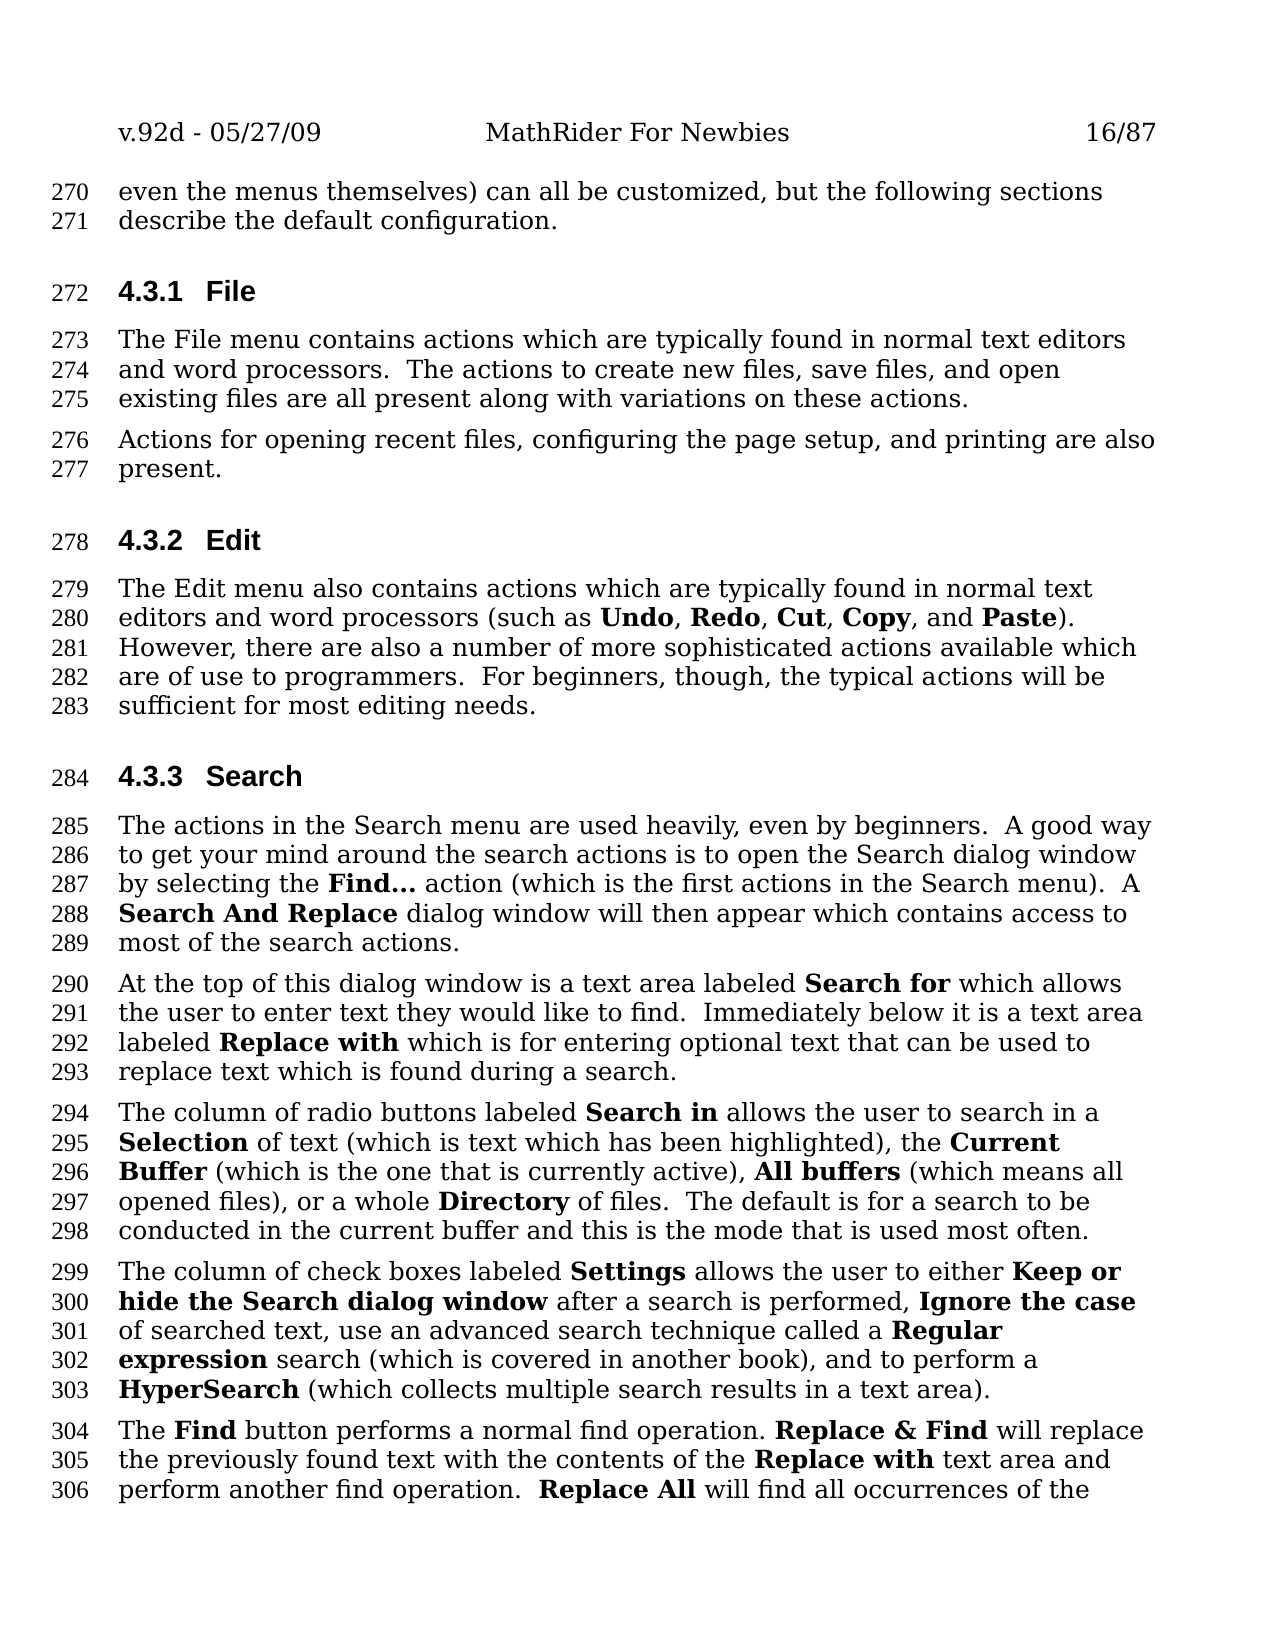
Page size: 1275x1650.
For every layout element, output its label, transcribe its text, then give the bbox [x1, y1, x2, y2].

text Actions for opening recent files, configuring the page setup, and printing are also present. [118, 425, 1157, 484]
text The column of radio buttons labeled Search in allows the user to search in a Selection of text (which is text which has been highlighted), the Current Buffer (which is the one that is currently active), All buffers (which means all opened files), or a whole Directory of files. The default is for a search to be conducted in the current buffer and this is the mode that is used most often. [118, 1098, 1157, 1245]
subtitle File [118, 274, 1157, 308]
text The File menu contains actions which are typically found in normal text editors and word processors. The actions to create new files, save files, and open existing files are all present along with variations on these actions. [118, 326, 1157, 413]
text even the menus themselves) can all be customized, but the following sections describe the default configuration. [118, 177, 1157, 235]
subtitle Edit [118, 523, 1157, 556]
text The Edit menu also contains actions which are typically found in normal text editors and word processors (such as Undo, Redo, Cut, Copy, and Paste). However, there are also a number of more sophisticated actions available which are of use to programmers. For beginners, though, the typical actions will be sufficient for most editing needs. [118, 574, 1157, 720]
text The Find button performs a normal find operation. Replace & Find will replace the previously found text with the contents of the Replace with text area and perform another find operation. Replace All will find all occurrences of the [118, 1416, 1157, 1504]
text At the top of this dialog window is a text area labeled Search for which allows the user to enter text they would like to find. Immediately below it is a text area labeled Replace with which is for entering optional text that can be used to replace text which is found during a search. [118, 969, 1157, 1086]
subtitle Search [118, 759, 1157, 793]
text The actions in the Search menu are used heavily, even by beginners. A good way to get your mind around the search actions is to open the Search dialog window by selecting the Find... action (which is the first actions in the Search menu). A Search And Replace dialog window will then appear which contains access to most of the search actions. [118, 811, 1157, 957]
text The column of check boxes labeled Settings allows the user to either Keep or hide the Search dialog window after a search is performed, Ignore the case of searched text, use an advanced search technique called a Regular expression search (which is covered in another book), and to perform a HyperSearch (which collects multiple search results in a text area). [118, 1257, 1157, 1404]
